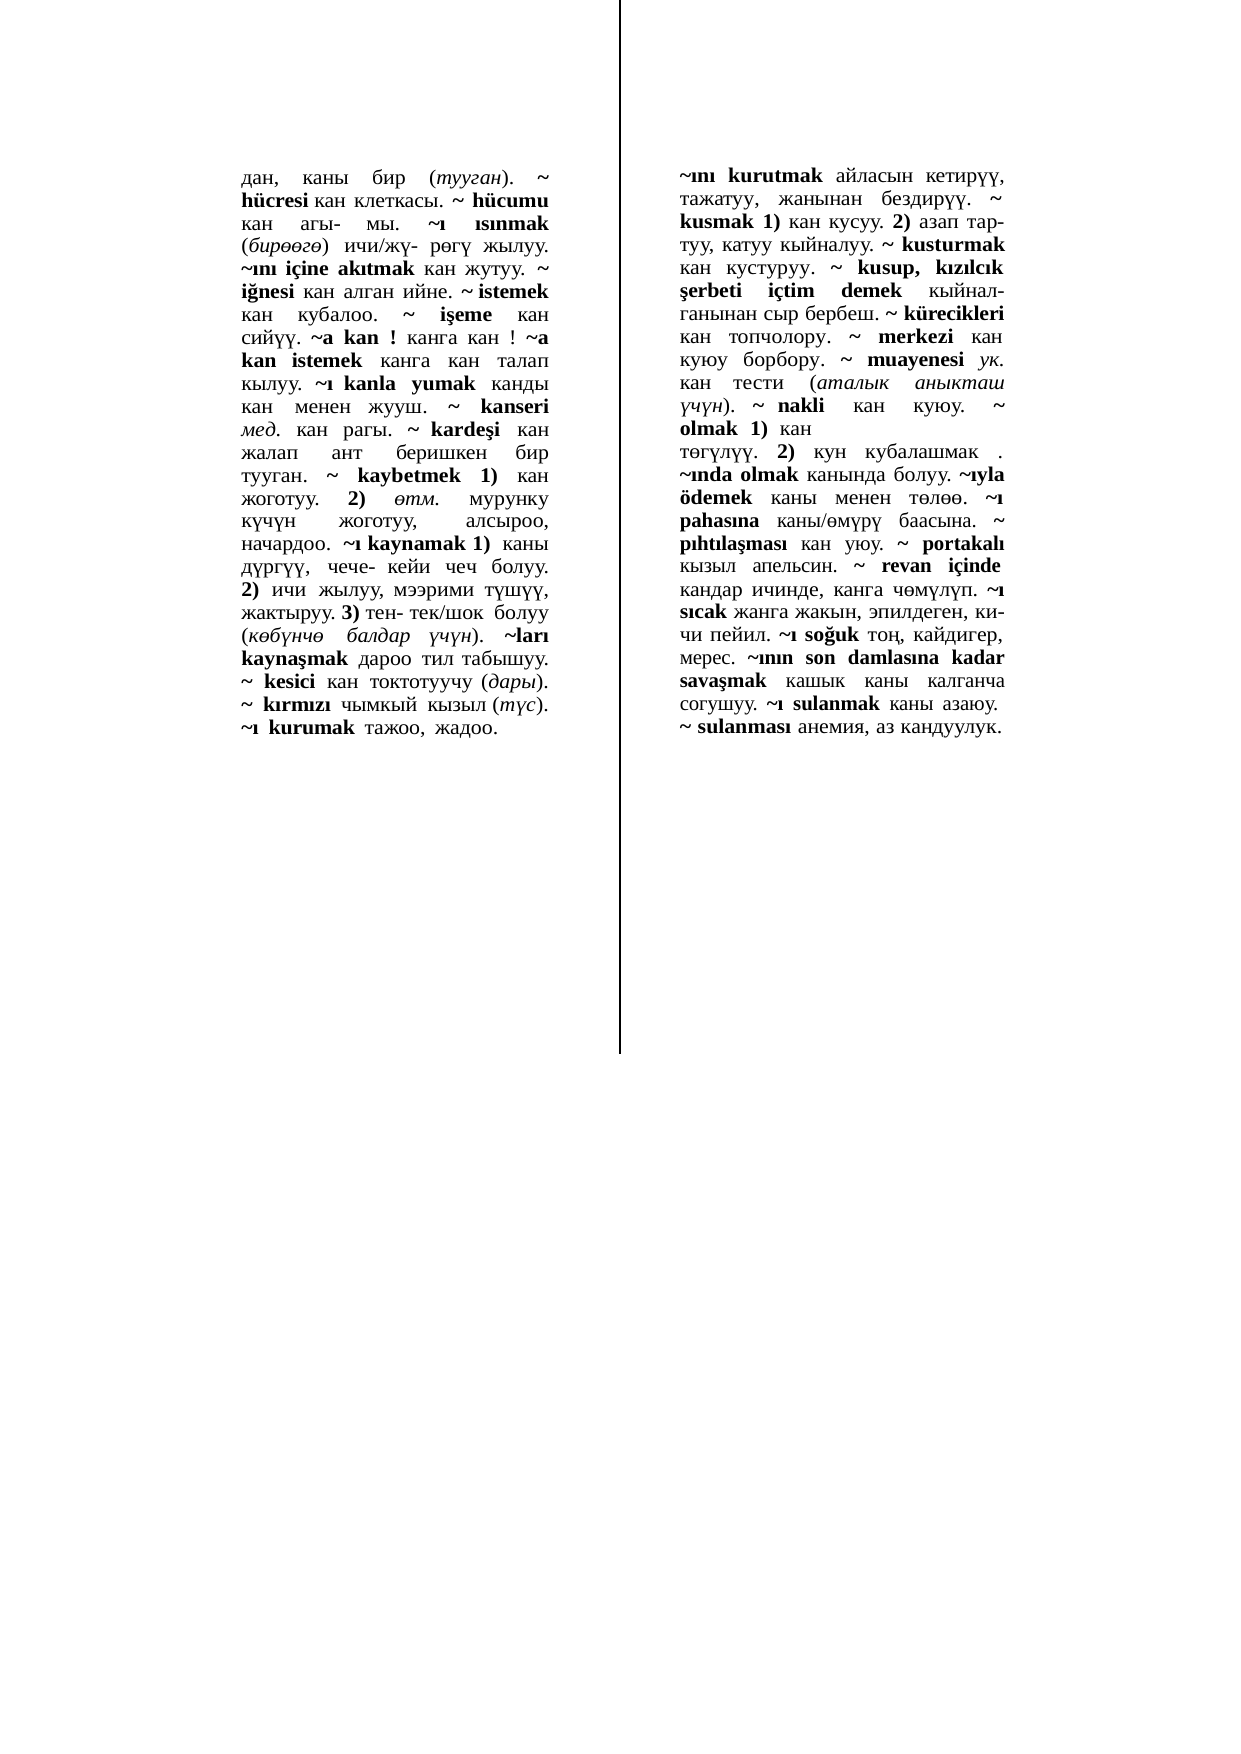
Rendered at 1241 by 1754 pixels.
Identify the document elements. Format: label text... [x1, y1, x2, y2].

text ~ını kurutmak айласын кетирүү, тажатуу, жанынан бездирүү. ~ [679, 164, 1005, 210]
text мерес. ~ının son damlasına kadar savaşmak кашык каны калганча согушуу. ~ı sulanmak каны азаюу. [679, 646, 1005, 715]
text кандар ичинде, канга чөмүлүп. ~ı sıcak жанга жакын, эпилдеген, ки- чи пейил. ~ı soğuk тоң, кайдигер, [679, 578, 1005, 646]
text kusmak 1) кан кусуу. 2) азап тар- туу, катуу кыйналуу. ~ kusturmak кан кустуруу. ~ kusup, kızılcık [679, 211, 1005, 279]
text şerbeti içtim demek кыйнал- ганынан сыр бербеш. ~ kürecikleri кан топчолору. ~ merkezi кан [679, 279, 1005, 348]
text дан, каны бир (тууган). ~ hücresi кан клеткасы. ~ hücumu кан агы- мы. ~ı ısınmak (бирөөгө) ичи/жү- рөгү жылуу. ~ını içine akıtmak кан жутуу. ~ iğnesi кан алган ийне. ~ istemek кан кубалоо. ~ işeme кан сийүү. ~a kan ! канга кан ! ~a kan istemek канга кан талап кылуу. ~ı kanla yumak канды кан менен жууш. ~ kanseri мед. кан рагы. ~ kardeşi кан жалап ант беришкен бир тууган. ~ kaybetmek 1) кан жоготуу. 2) өтм. мурунку күчүн жоготуу, алсыроо, начардоо. ~ı kaynamak 1) каны дүргүү, чече- кейи чеч болуу. 2) ичи жылуу, мээрими түшүү, жактыруу. 3) тен- тек/шок болуу (көбүнчө балдар үчүн). ~ları kaynaşmak дароо тил табышуу. ~ kesici кан токтотуучу (дары). ~ kırmızı чымкый кызыл (түс). ~ı kurumak тажоо, жадоо. [241, 164, 549, 739]
text төгүлүү. 2) кун кубалашмак . [679, 440, 1005, 463]
text pahasına каны/өмүрү баасына. ~ pıhtılaşması кан уюу. ~ portakalı кызыл апельсин. ~ revan içinde [679, 509, 1005, 577]
text ~ sulanması анемия, аз кандуулук. [679, 715, 1005, 738]
text куюу борбору. ~ muayenesi ук. кан тести (аталык аныкташ үчүн). ~ nakli кан куюу. ~ olmak 1) кан [679, 348, 1005, 440]
text ~ında olmak канында болуу. ~ıyla ödemek каны менен төлөө. ~ı [679, 463, 1005, 509]
